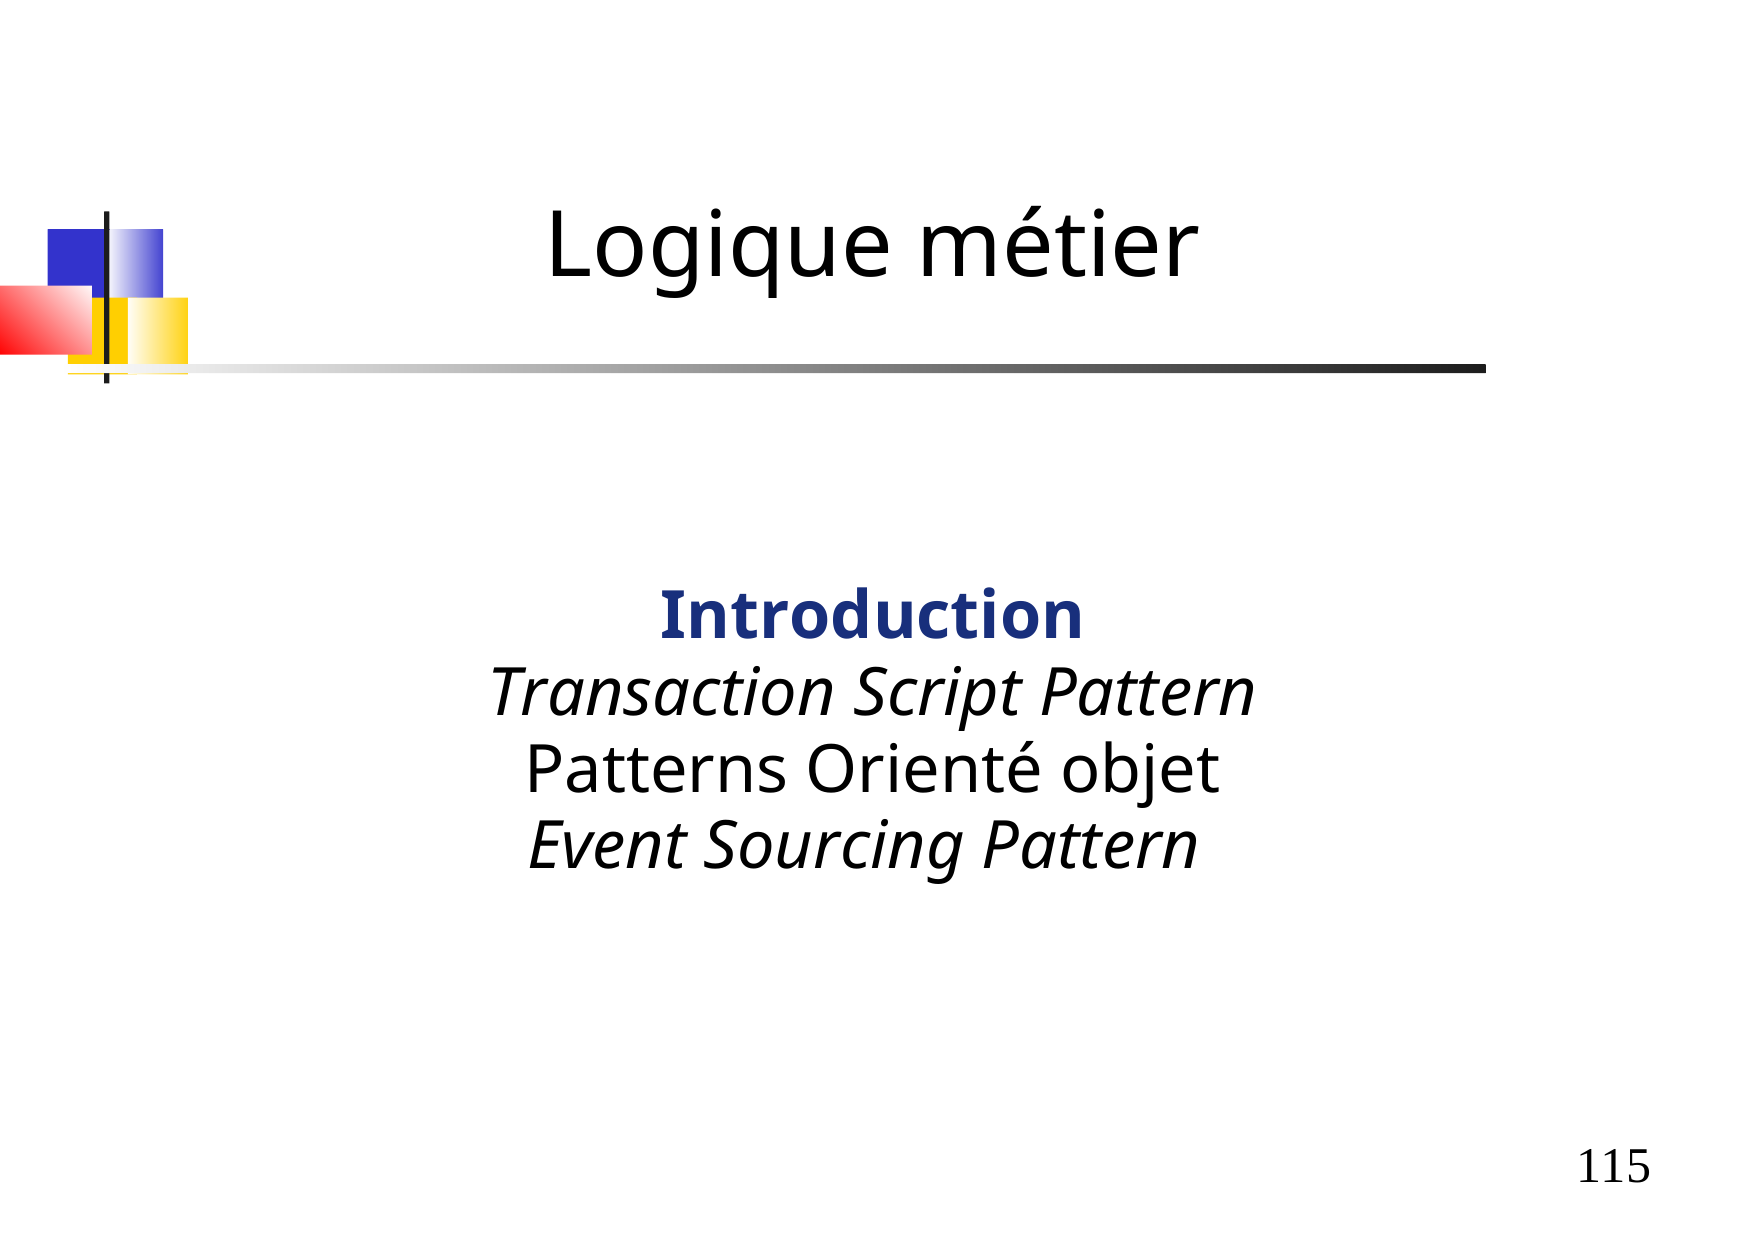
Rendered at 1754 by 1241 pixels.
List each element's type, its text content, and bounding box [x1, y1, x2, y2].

subtitle Introduction Transaction Script Pattern Patterns Orienté objet Event Sourcing Pattern [179, 371, 1567, 1091]
title Logique métier [179, 139, 1567, 351]
